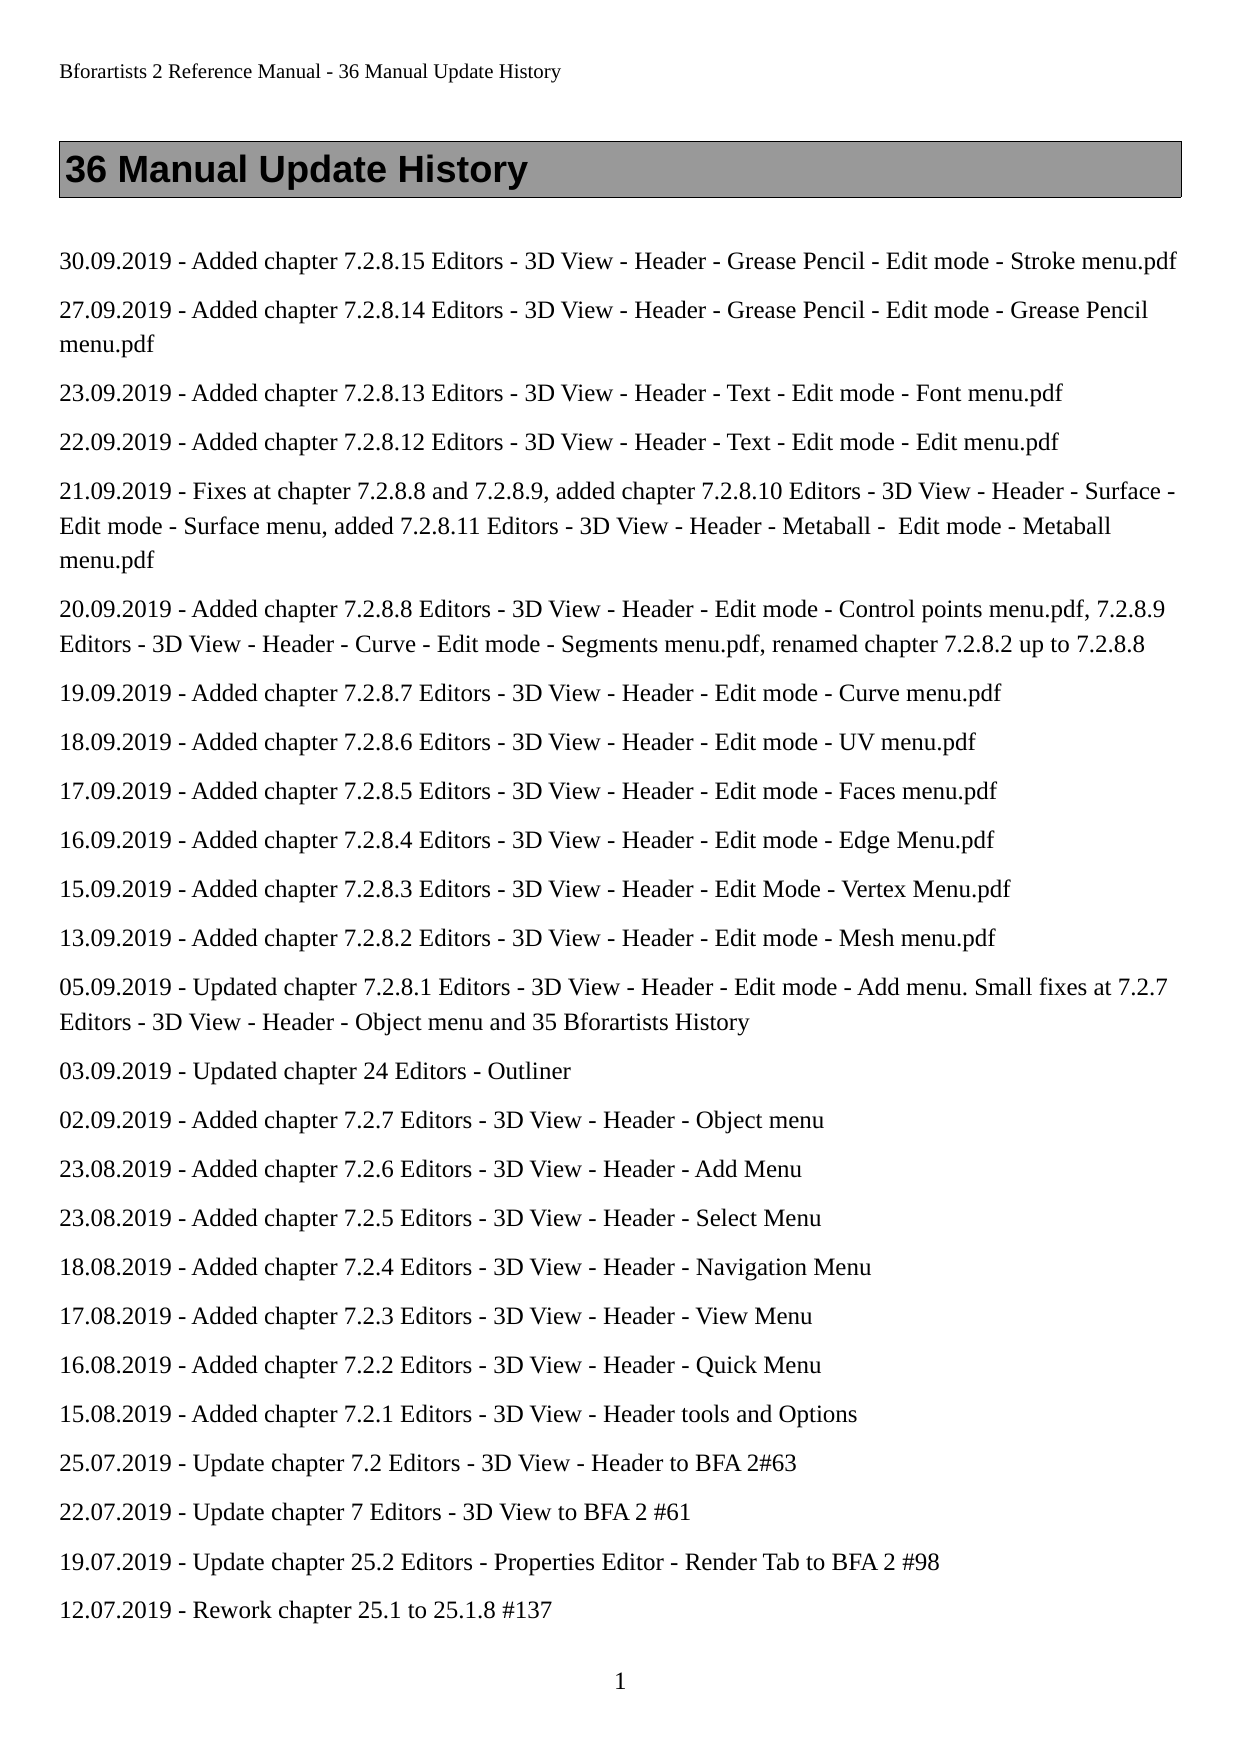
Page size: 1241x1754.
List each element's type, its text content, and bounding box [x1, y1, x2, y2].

text 18.08.2019 - Added chapter 7.2.4 Editors - 3D View - Header - Navigation Menu [59, 1252, 1181, 1281]
text 21.09.2019 - Fixes at chapter 7.2.8.8 and 7.2.8.9, added chapter 7.2.8.10 Editors - 3D View - Header - Surface - Edit mode - Surface menu, added 7.2.8.11 Editors - 3D View - Header - Metaball - Edit mode - Metaball menu.pdf [59, 476, 1181, 574]
text 18.09.2019 - Added chapter 7.2.8.6 Editors - 3D View - Header - Edit mode - UV menu.pdf [59, 727, 1181, 756]
text 03.09.2019 - Updated chapter 24 Editors - Outliner [59, 1056, 1181, 1085]
text 17.08.2019 - Added chapter 7.2.3 Editors - 3D View - Header - View Menu [59, 1301, 1181, 1330]
text 19.07.2019 - Update chapter 25.2 Editors - Properties Editor - Render Tab to BFA 2 #98 [59, 1547, 1181, 1575]
text 23.08.2019 - Added chapter 7.2.5 Editors - 3D View - Header - Select Menu [59, 1203, 1181, 1232]
text 05.09.2019 - Updated chapter 7.2.8.1 Editors - 3D View - Header - Edit mode - Add menu. Small fixes at 7.2.7 Editors - 3D View - Header - Object menu and 35 Bforartists History [59, 972, 1181, 1036]
text 16.08.2019 - Added chapter 7.2.2 Editors - 3D View - Header - Quick Menu [59, 1350, 1181, 1379]
text 23.08.2019 - Added chapter 7.2.6 Editors - 3D View - Header - Add Menu [59, 1154, 1181, 1183]
text 17.09.2019 - Added chapter 7.2.8.5 Editors - 3D View - Header - Edit mode - Faces menu.pdf [59, 776, 1181, 805]
text 22.09.2019 - Added chapter 7.2.8.12 Editors - 3D View - Header - Text - Edit mode - Edit menu.pdf [59, 427, 1181, 456]
text 15.08.2019 - Added chapter 7.2.1 Editors - 3D View - Header tools and Options [59, 1399, 1181, 1428]
text 27.09.2019 - Added chapter 7.2.8.14 Editors - 3D View - Header - Grease Pencil - Edit mode - Grease Pencil menu.pdf [59, 295, 1181, 358]
text 13.09.2019 - Added chapter 7.2.8.2 Editors - 3D View - Header - Edit mode - Mesh menu.pdf [59, 923, 1181, 952]
table_header 36 Manual Update History [60, 142, 1181, 197]
text 19.09.2019 - Added chapter 7.2.8.7 Editors - 3D View - Header - Edit mode - Curve menu.pdf [59, 678, 1181, 707]
text 16.09.2019 - Added chapter 7.2.8.4 Editors - 3D View - Header - Edit mode - Edge Menu.pdf [59, 825, 1181, 854]
text 20.09.2019 - Added chapter 7.2.8.8 Editors - 3D View - Header - Edit mode - Control points menu.pdf, 7.2.8.9 Editors - 3D View - Header - Curve - Edit mode - Segments menu.pdf, renamed chapter 7.2.8.2 up to 7.2.8.8 [59, 594, 1181, 658]
text 02.09.2019 - Added chapter 7.2.7 Editors - 3D View - Header - Object menu [59, 1105, 1181, 1134]
text 15.09.2019 - Added chapter 7.2.8.3 Editors - 3D View - Header - Edit Mode - Vertex Menu.pdf [59, 874, 1181, 903]
text 25.07.2019 - Update chapter 7.2 Editors - 3D View - Header to BFA 2#63 [59, 1448, 1181, 1477]
text 22.07.2019 - Update chapter 7 Editors - 3D View to BFA 2 #61 [59, 1497, 1181, 1526]
text 12.07.2019 - Rework chapter 25.1 to 25.1.8 #137 [59, 1596, 1181, 1624]
text 30.09.2019 - Added chapter 7.2.8.15 Editors - 3D View - Header - Grease Pencil - Edit mode - Stroke menu.pdf [59, 246, 1181, 274]
text 23.09.2019 - Added chapter 7.2.8.13 Editors - 3D View - Header - Text - Edit mode - Font menu.pdf [59, 378, 1181, 407]
